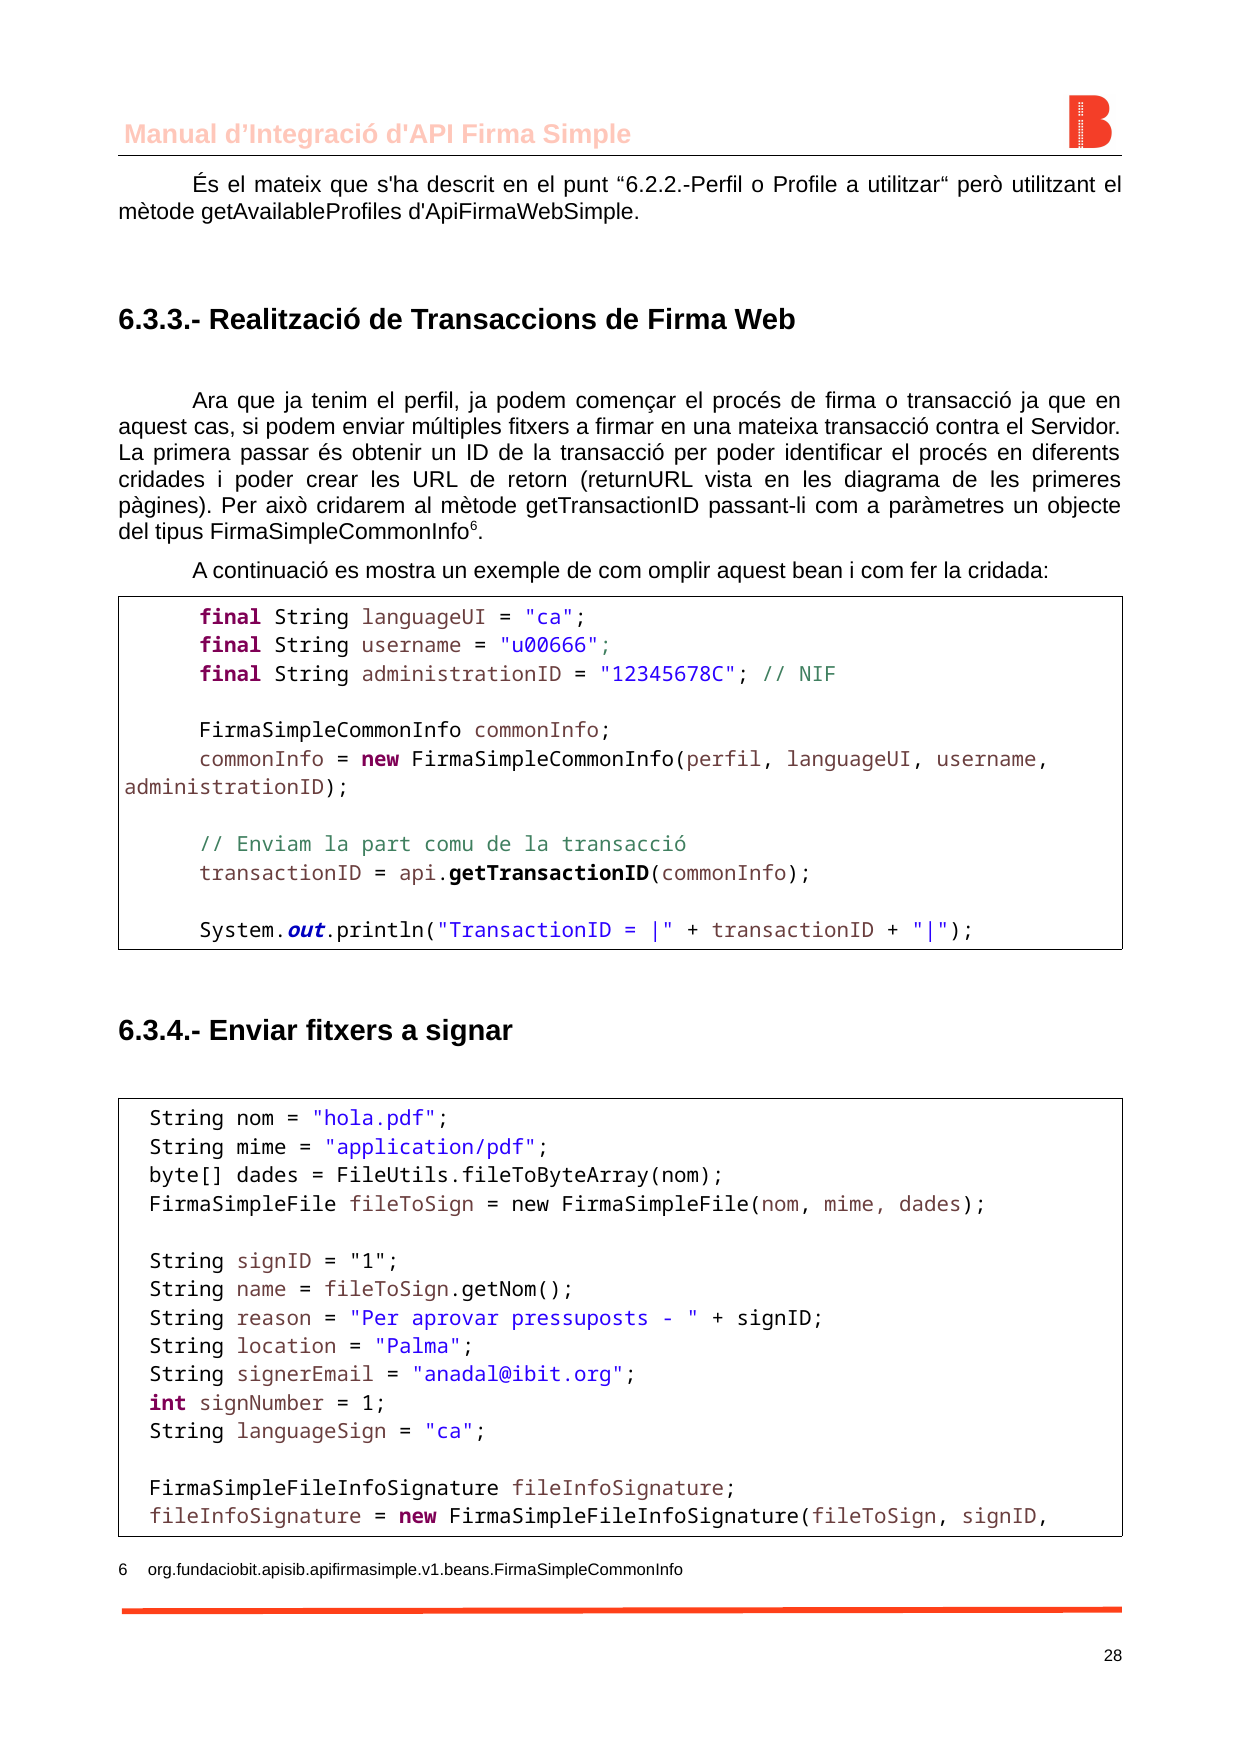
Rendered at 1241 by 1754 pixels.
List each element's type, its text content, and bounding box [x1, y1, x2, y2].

table_header String nom = "hola.pdf"; String mime = "application/pdf"; byte[] dades = FileUtils.fileToByteArray(nom); FirmaSimpleFile fileToSign = new FirmaSimpleFile(nom, mime, dades); String signID = "1"; String name = fileToSign.getNom(); String reason = "Per aprovar pressuposts - " + signID; String location = "Palma"; String signerEmail = "anadal@ibit.org"; int signNumber = 1; String languageSign = "ca"; FirmaSimpleFileInfoSignature fileInfoSignature; fileInfoSignature = new FirmaSimpleFileInfoSignature(fileToSign, signID, [119, 1099, 1122, 1536]
text org.fundaciobit.apisib.apifirmasimple.v1.beans.FirmaSimpleCommonInfo [118, 1559, 1122, 1578]
picture [1063, 94, 1117, 150]
table_header final String languageUI = "ca"; final String username = "u00666"; final String administrationID = "12345678C"; // NIF FirmaSimpleCommonInfo commonInfo; commonInfo = new FirmaSimpleCommonInfo(perfil, languageUI, username, administrationID); // Enviam la part comu de la transacció transactionID = api.getTransactionID(commonInfo); System.out.println("TransactionID = |" + transactionID + "|"); [119, 597, 1122, 949]
text A continuació es mostra un exemple de com omplir aquest bean i com fer la cridada: [118, 557, 1122, 583]
subtitle Enviar fitxers a signar [118, 1013, 1122, 1046]
text És el mateix que s'ha descrit en el punt “6.2.2Perfil o Profile a utilitzar“ però utilitzant el mètode getAvailableProfiles d'ApiFirmaWebSimple. [118, 171, 1122, 224]
text Ara que ja tenim el perfil, ja podem començar el procés de firma o transacció ja que en aquest cas, si podem enviar múltiples fitxers a firmar en una mateixa transacció contra el Servidor. La primera passar és obtenir un ID de la transacció per poder identificar el procés en diferents cridades i poder crear les URL de retorn (returnURL vista en les diagrama de les primeres pàgines). Per això cridarem al mètode getTransactionID passant-li com a paràmetres un objecte del tipus FirmaSimpleCommonInfo. [118, 387, 1122, 545]
subtitle Realització de Transaccions de Firma Web [118, 302, 1122, 335]
